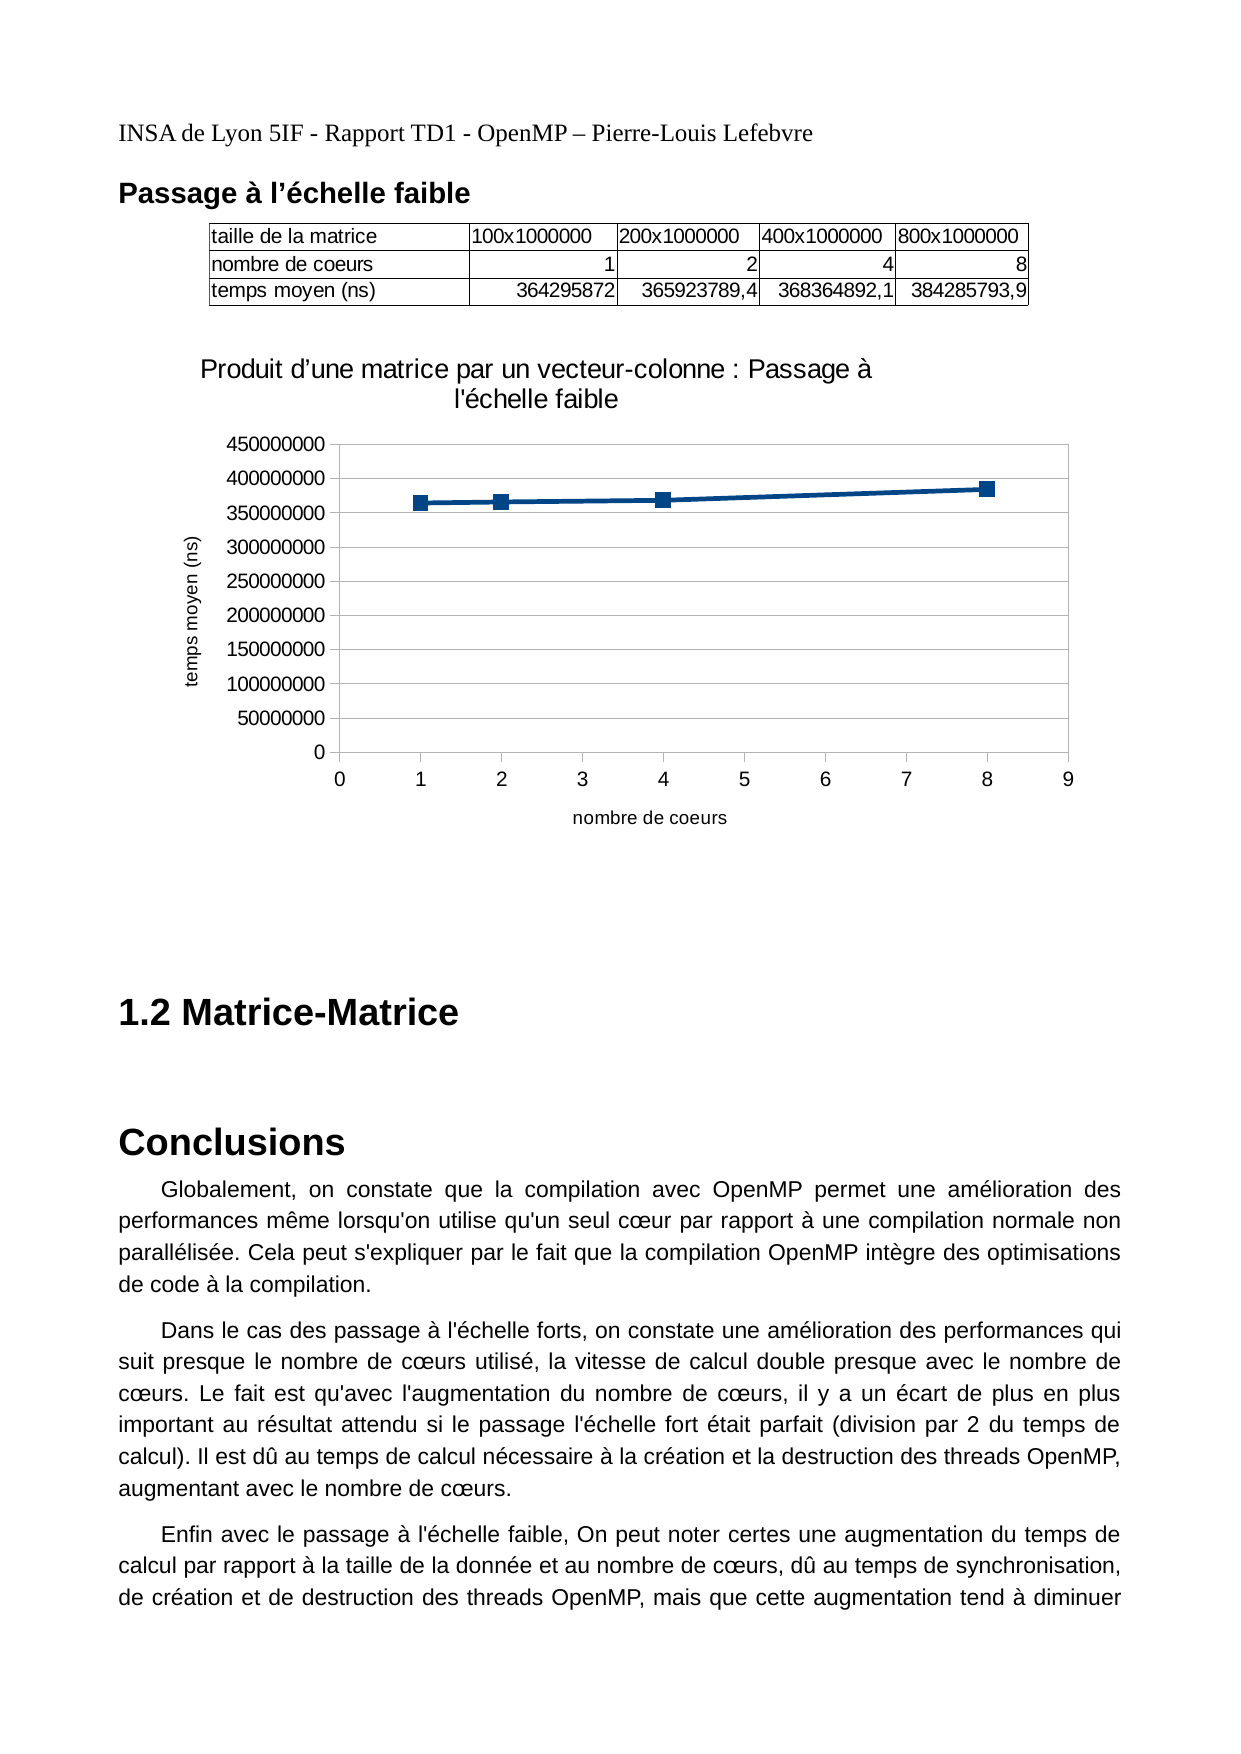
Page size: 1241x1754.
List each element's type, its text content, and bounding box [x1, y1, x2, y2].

text Enfin avec le passage à l'échelle faible, On peut noter certes une augmentation du temps de calcul par rapport à la taille de la donnée et au nombre de cœurs, dû au temps de synchronisation, de création et de destruction des threads OpenMP, mais que cette augmentation tend à diminuer [118, 1521, 1122, 1610]
subtitle Passage à l’échelle faible [118, 176, 1122, 210]
text Globalement, on constate que la compilation avec OpenMP permet une amélioration des performances même lorsqu'on utilise qu'un seul cœur par rapport à une compilation normale non parallélisée. Cela peut s'expliquer par le fait que la compilation OpenMP intègre des optimisations de code à la compilation. [118, 1176, 1122, 1297]
subtitle Conclusions [118, 1120, 1122, 1163]
text Dans le cas des passage à l'échelle forts, on constate une amélioration des performances qui suit presque le nombre de cœurs utilisé, la vitesse de calcul double presque avec le nombre de cœurs. Le fait est qu'avec l'augmentation du nombre de cœurs, il y a un écart de plus en plus important au résultat attendu si le passage l'échelle fort était parfait (division par 2 du temps de calcul). Il est dû au temps de calcul nécessaire à la création et la destruction des threads OpenMP, augmentant avec le nombre de cœurs. [118, 1317, 1122, 1501]
subtitle 1.2 Matrice-Matrice [118, 989, 1122, 1033]
